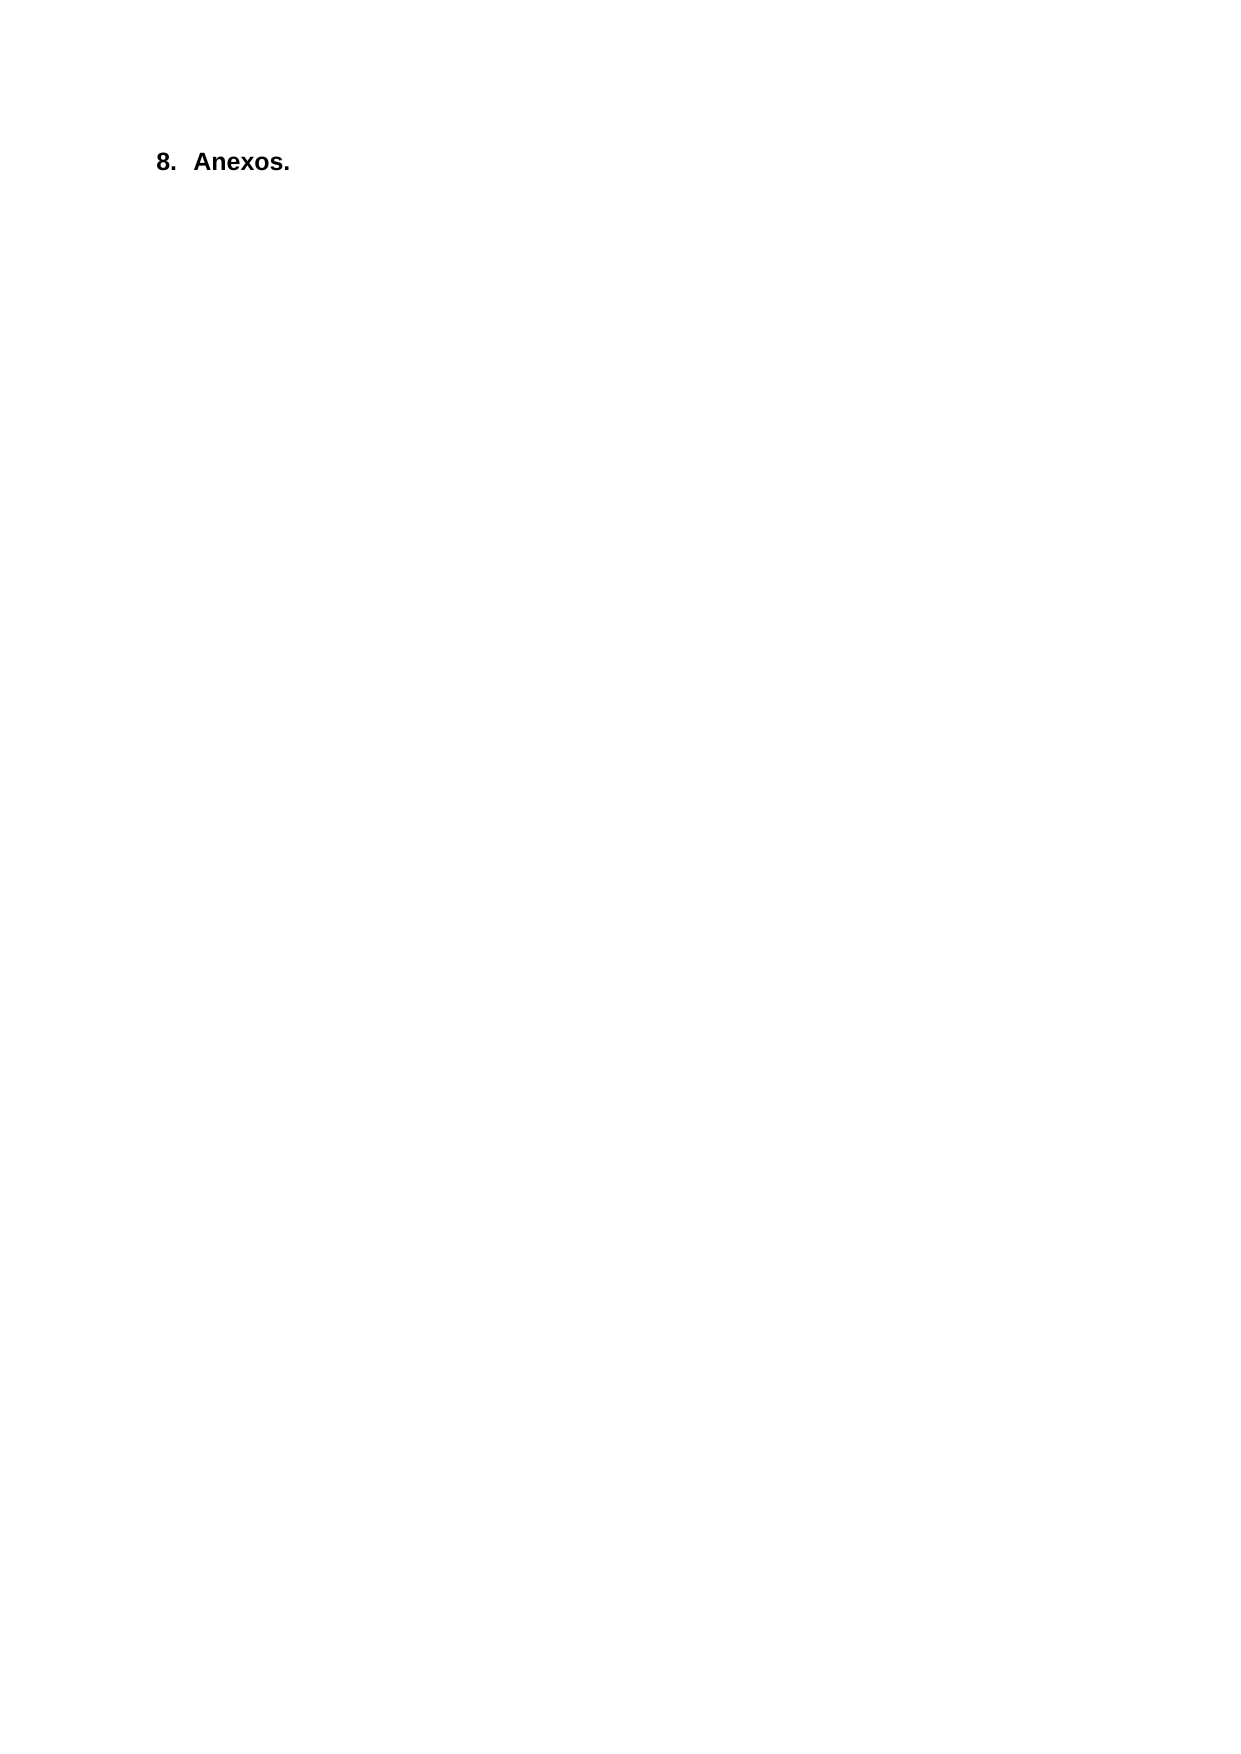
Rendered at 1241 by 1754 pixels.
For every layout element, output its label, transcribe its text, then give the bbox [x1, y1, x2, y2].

list Anexos. [156, 147, 1093, 176]
